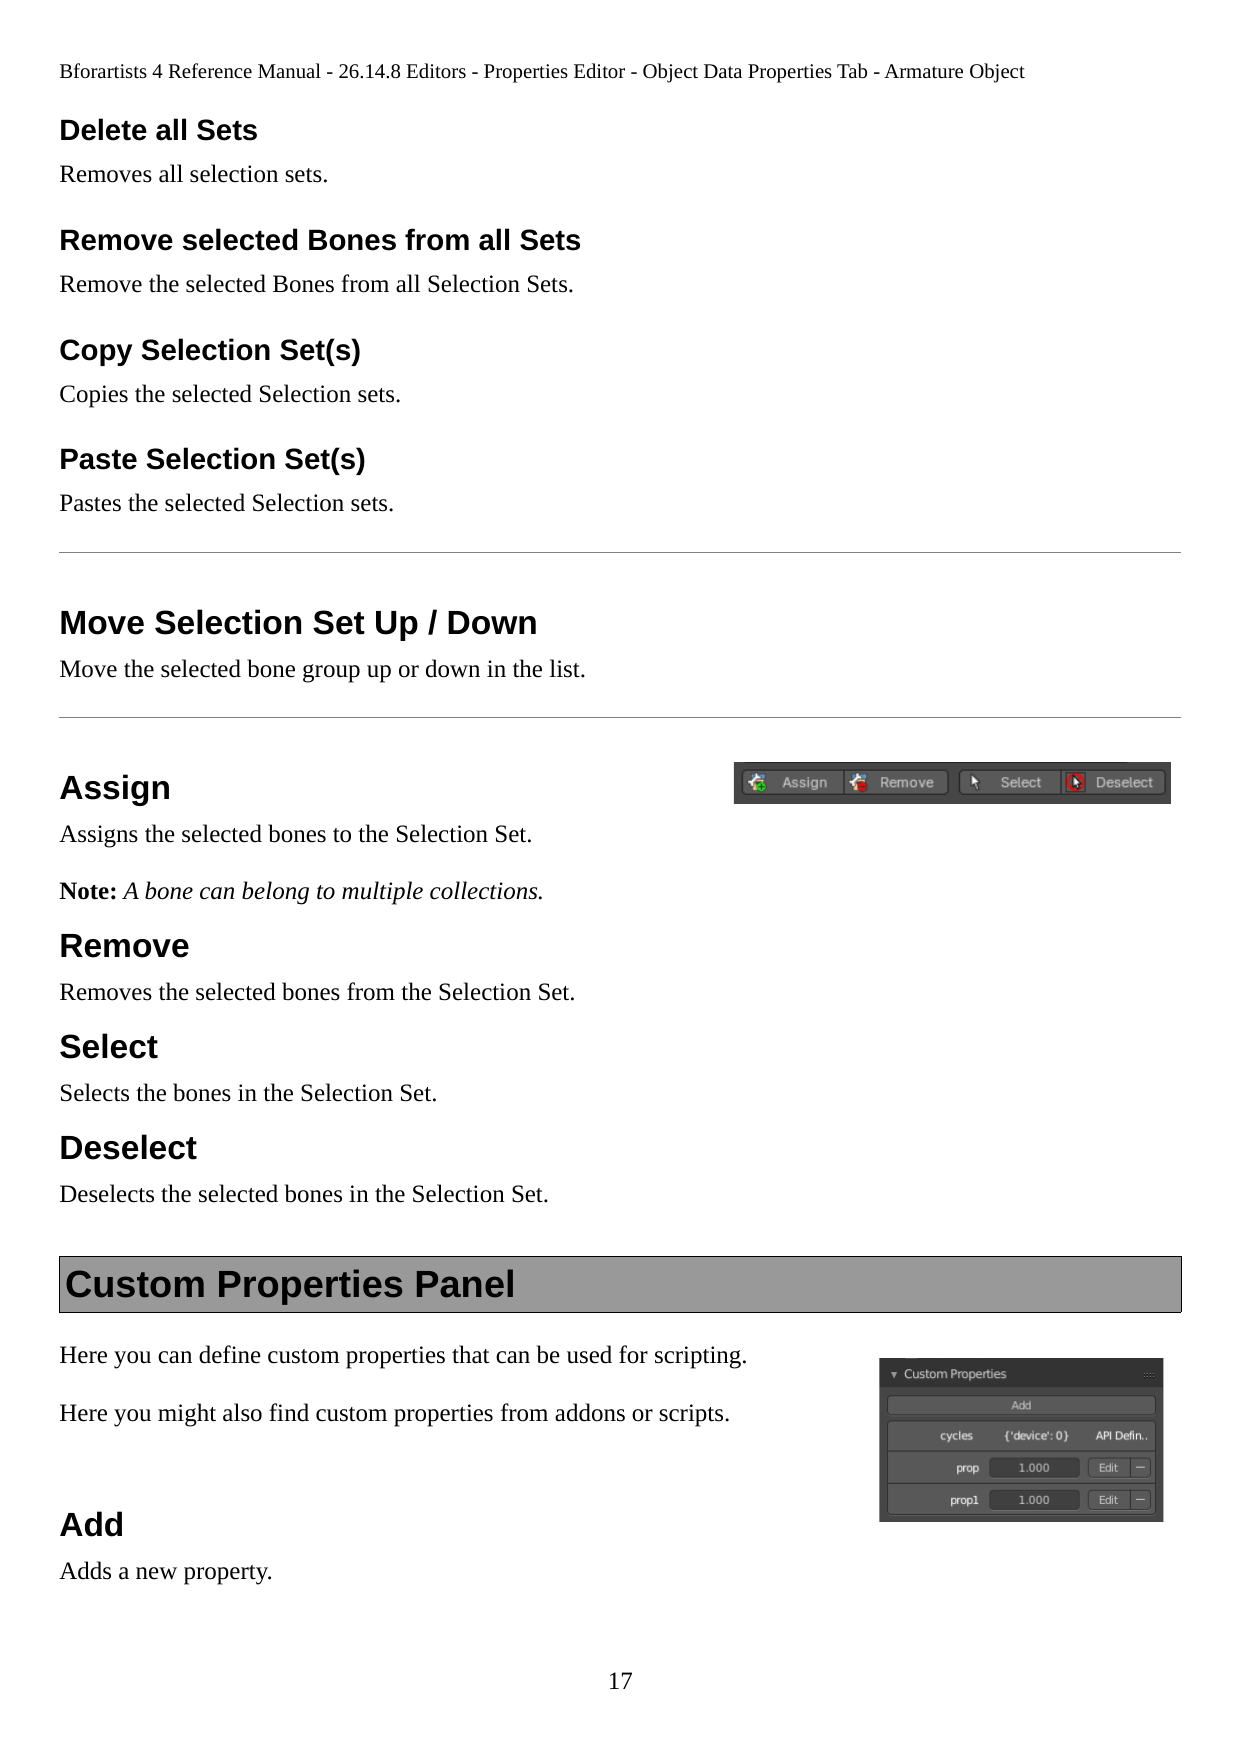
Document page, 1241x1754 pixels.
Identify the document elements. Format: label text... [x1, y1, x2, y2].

text Adds a new property. [59, 1556, 1181, 1585]
text Assigns the selected bones to the Selection Set. [59, 819, 1181, 848]
subtitle Remove [59, 926, 1181, 965]
text Selects the bones in the Selection Set. [59, 1078, 1181, 1107]
text Pastes the selected Selection sets. [59, 488, 1181, 517]
picture [733, 762, 1171, 804]
text Here you might also find custom properties from addons or scripts. [59, 1398, 879, 1427]
subtitle Add [59, 1505, 1181, 1544]
subtitle Delete all Sets [59, 113, 1181, 146]
subtitle Assign [59, 768, 1181, 806]
text Here you can define custom properties that can be used for scripting. [59, 1341, 1181, 1369]
table_header Custom Properties Panel [60, 1257, 1181, 1312]
picture [879, 1358, 1164, 1522]
subtitle Remove selected Bones from all Sets [59, 222, 1181, 256]
text Removes the selected bones from the Selection Set. [59, 977, 1181, 1006]
subtitle Paste Selection Set(s) [59, 442, 1181, 476]
text Copies the selected Selection sets. [59, 379, 1181, 407]
subtitle Select [59, 1027, 1181, 1065]
text Removes all selection sets. [59, 159, 1181, 188]
text Move the selected bone group up or down in the list. [59, 654, 1181, 682]
subtitle Copy Selection Set(s) [59, 332, 1181, 366]
text Note: A bone can belong to multiple collections. [59, 876, 1181, 905]
text Deselects the selected bones in the Selection Set. [59, 1179, 1181, 1207]
text Remove the selected Bones from all Selection Sets. [59, 269, 1181, 297]
subtitle Deselect [59, 1127, 1181, 1166]
subtitle Move Selection Set Up / Down [59, 603, 1181, 641]
